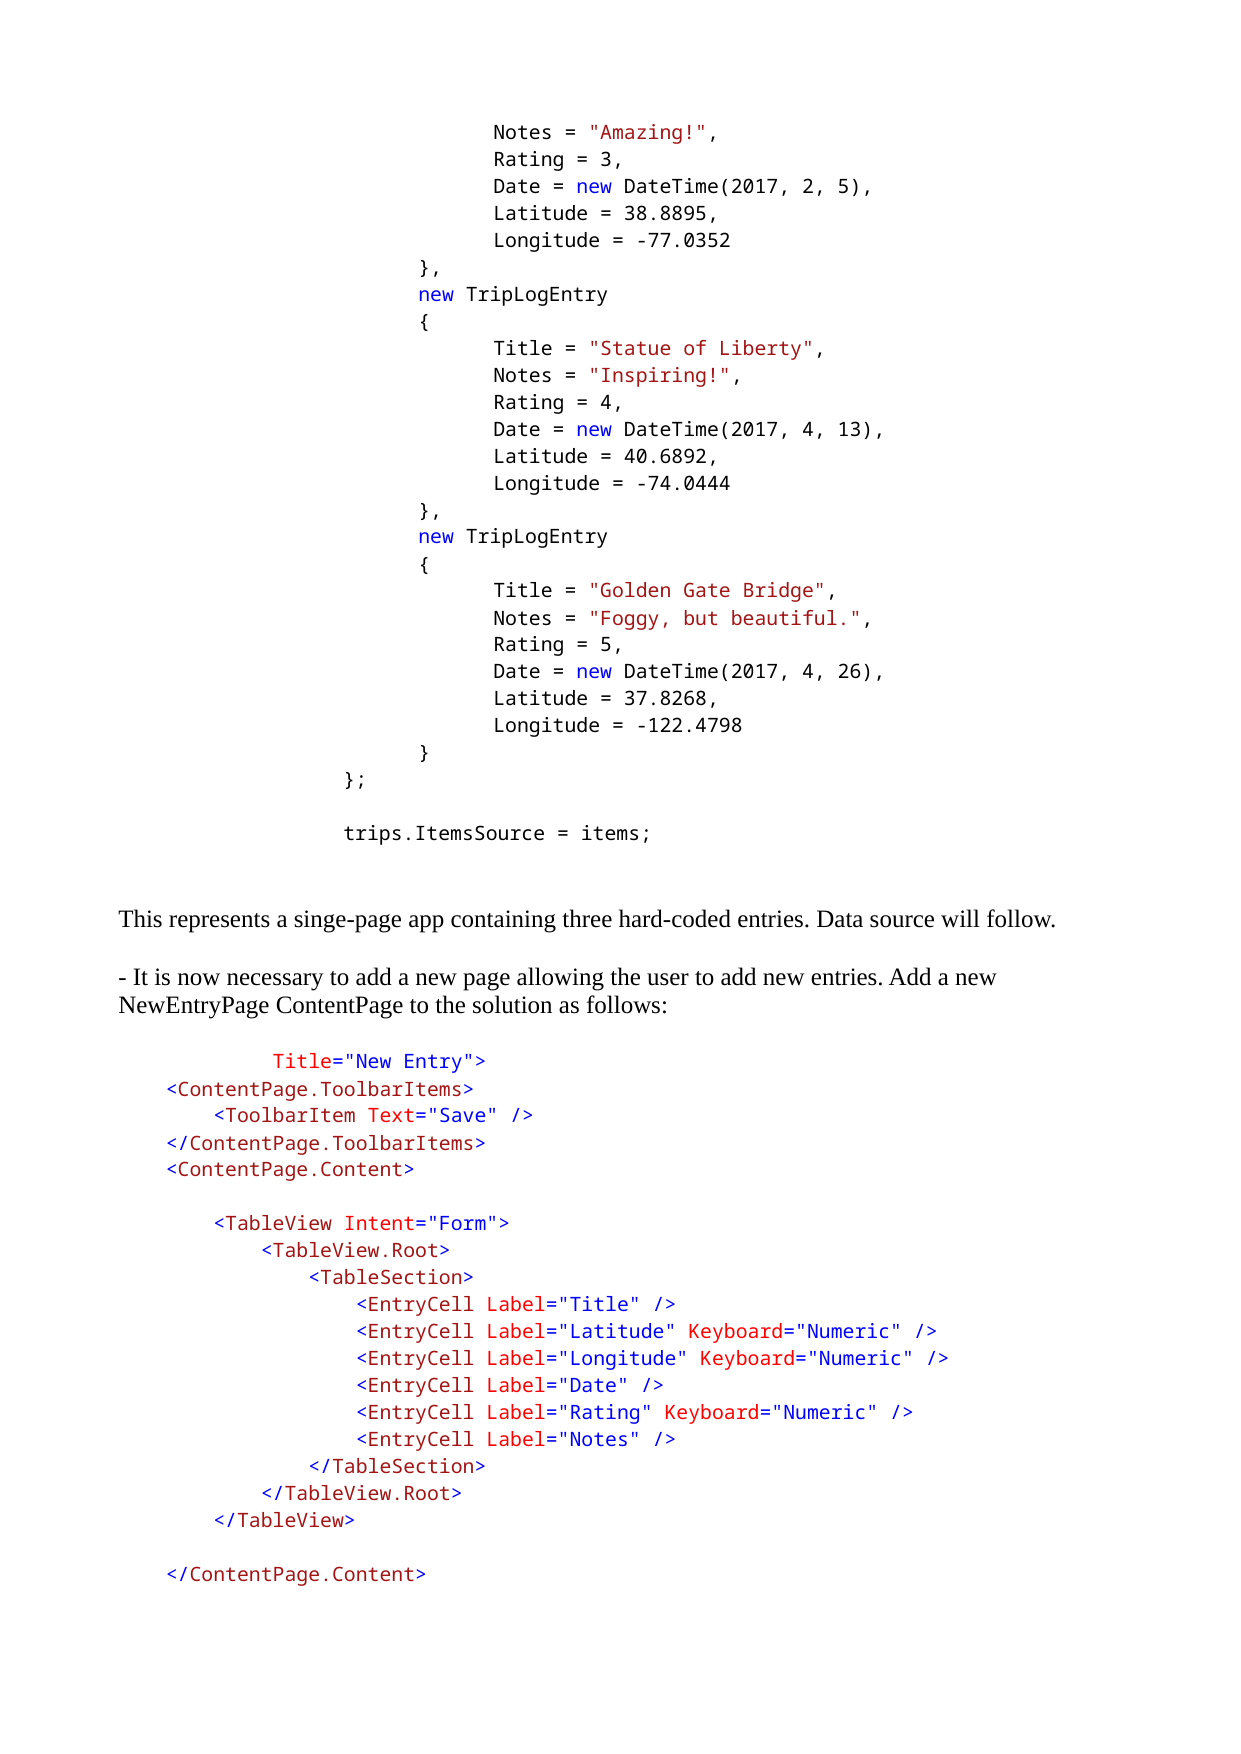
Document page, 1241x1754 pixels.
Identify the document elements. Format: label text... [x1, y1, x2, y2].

text <TableSection> [118, 1264, 1122, 1291]
text }, [118, 496, 1122, 523]
text Date = new DateTime(2017, 4, 26), [118, 658, 1122, 685]
text </ContentPage.ToolbarItems> [118, 1129, 1122, 1156]
text - It is now necessary to add a new page allowing the user to add new entries. Add a new NewEntryPage ContentPage to the solution as follows: [118, 962, 1122, 1019]
text <EntryCell Label="Longitude" Keyboard="Numeric" /> [118, 1344, 1122, 1372]
text Title="New Entry"> [118, 1048, 1122, 1075]
text Longitude = -77.0352 [118, 226, 1122, 253]
text </TableView.Root> [118, 1479, 1122, 1506]
text Rating = 5, [118, 631, 1122, 658]
text trips.ItemsSource = items; [118, 819, 1122, 847]
text <TableView.Root> [118, 1237, 1122, 1264]
text Longitude = -122.4798 [118, 712, 1122, 739]
text <ContentPage.Content> [118, 1156, 1122, 1183]
text Title = "Golden Gate Bridge", [118, 577, 1122, 604]
text <EntryCell Label="Rating" Keyboard="Numeric" /> [118, 1398, 1122, 1426]
text Latitude = 40.6892, [118, 442, 1122, 469]
text Notes = "Amazing!", [118, 118, 1122, 145]
text This represents a singe-page app containing three hard-coded entries. Data source will follow. [118, 904, 1122, 933]
text Rating = 4, [118, 388, 1122, 415]
text Latitude = 37.8268, [118, 685, 1122, 712]
text Date = new DateTime(2017, 4, 13), [118, 415, 1122, 442]
text <TableView Intent="Form"> [118, 1210, 1122, 1237]
text Title = "Statue of Liberty", [118, 334, 1122, 361]
text <EntryCell Label="Date" /> [118, 1372, 1122, 1398]
text <EntryCell Label="Title" /> [118, 1291, 1122, 1318]
text } [118, 739, 1122, 766]
text Notes = "Inspiring!", [118, 361, 1122, 388]
text { [118, 550, 1122, 577]
text }; [118, 766, 1122, 793]
text Date = new DateTime(2017, 2, 5), [118, 172, 1122, 199]
text { [118, 307, 1122, 334]
text </ContentPage.Content> [118, 1560, 1122, 1587]
text <EntryCell Label="Notes" /> [118, 1426, 1122, 1452]
text <ContentPage.ToolbarItems> [118, 1075, 1122, 1102]
text Notes = "Foggy, but beautiful.", [118, 604, 1122, 631]
text Longitude = -74.0444 [118, 469, 1122, 496]
text Rating = 3, [118, 145, 1122, 172]
text <ToolbarItem Text="Save" /> [118, 1102, 1122, 1129]
text new TripLogEntry [118, 280, 1122, 307]
text new TripLogEntry [118, 523, 1122, 550]
text Latitude = 38.8895, [118, 199, 1122, 226]
text }, [118, 253, 1122, 280]
text <EntryCell Label="Latitude" Keyboard="Numeric" /> [118, 1318, 1122, 1344]
text </TableView> [118, 1506, 1122, 1533]
text </TableSection> [118, 1452, 1122, 1479]
